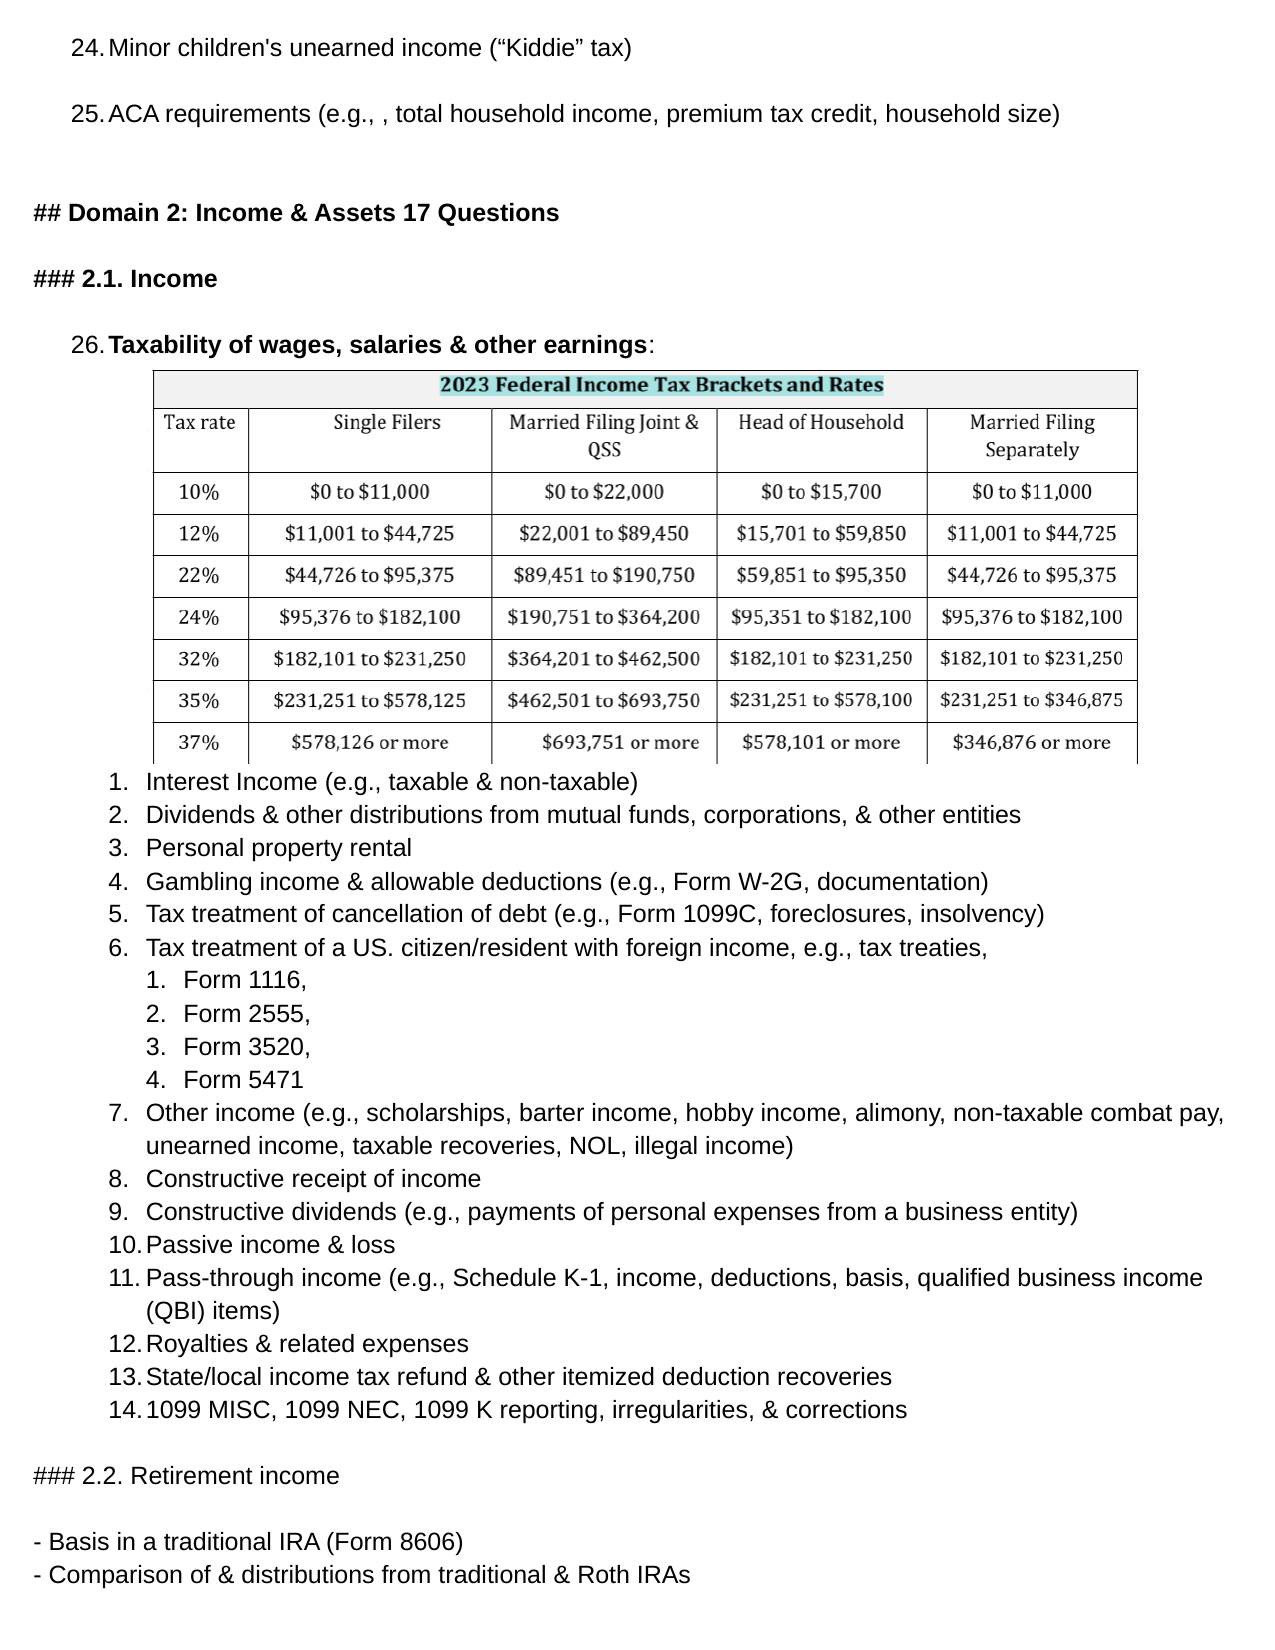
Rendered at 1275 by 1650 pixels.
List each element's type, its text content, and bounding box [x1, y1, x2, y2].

list Form 2555, [146, 998, 1242, 1027]
text ## Domain 2: Income & Assets 17 Questions [33, 198, 1242, 227]
text ### 2.1. Income [33, 264, 1242, 293]
list Tax treatment of cancellation of debt (e.g., Form 1099C, foreclosures, insolvency) [108, 899, 1242, 928]
list Minor children's unearned income (“Kiddie” tax) [71, 33, 1242, 95]
list 1099 MISC, 1099 NEC, 1099 K reporting, irregularities, & corrections [108, 1395, 1242, 1423]
picture [147, 369, 1143, 764]
list Passive income & loss [108, 1230, 1242, 1258]
list Other income (e.g., scholarships, barter income, hobby income, alimony, non-taxable combat pay, unearned income, taxable recoveries, NOL, illegal income) [108, 1098, 1242, 1159]
list Constructive dividends (e.g., payments of personal expenses from a business entity) [108, 1197, 1242, 1225]
list State/local income tax refund & other itemized deduction recoveries [108, 1362, 1242, 1391]
list Dividends & other distributions from mutual funds, corporations, & other entities [108, 800, 1242, 829]
text - Basis in a traditional IRA (Form 8606) [33, 1527, 1242, 1556]
list Taxability of wages, salaries & other earnings: [71, 330, 1242, 359]
list Gambling income & allowable deductions (e.g., Form W-2G, documentation) [108, 866, 1242, 895]
list Form 5471 [146, 1064, 1242, 1093]
text - Comparison of & distributions from traditional & Roth IRAs [33, 1560, 1242, 1589]
list Pass-through income (e.g., Schedule K-1, income, deductions, basis, qualified business income (QBI) items) [108, 1263, 1242, 1324]
list Tax treatment of a US. citizen/resident with foreign income, e.g., tax treaties, [108, 932, 1242, 961]
list Constructive receipt of income [108, 1164, 1242, 1192]
list ACA requirements (e.g., , total household income, premium tax credit, household size) [71, 99, 1242, 128]
text ### 2.2. Retirement income [33, 1461, 1242, 1489]
list Royalties & related expenses [108, 1329, 1242, 1357]
list Interest Income (e.g., taxable & non-taxable) [108, 764, 1242, 796]
list Form 3520, [146, 1032, 1242, 1060]
list Personal property rental [108, 833, 1242, 862]
list Form 1116, [146, 966, 1242, 994]
